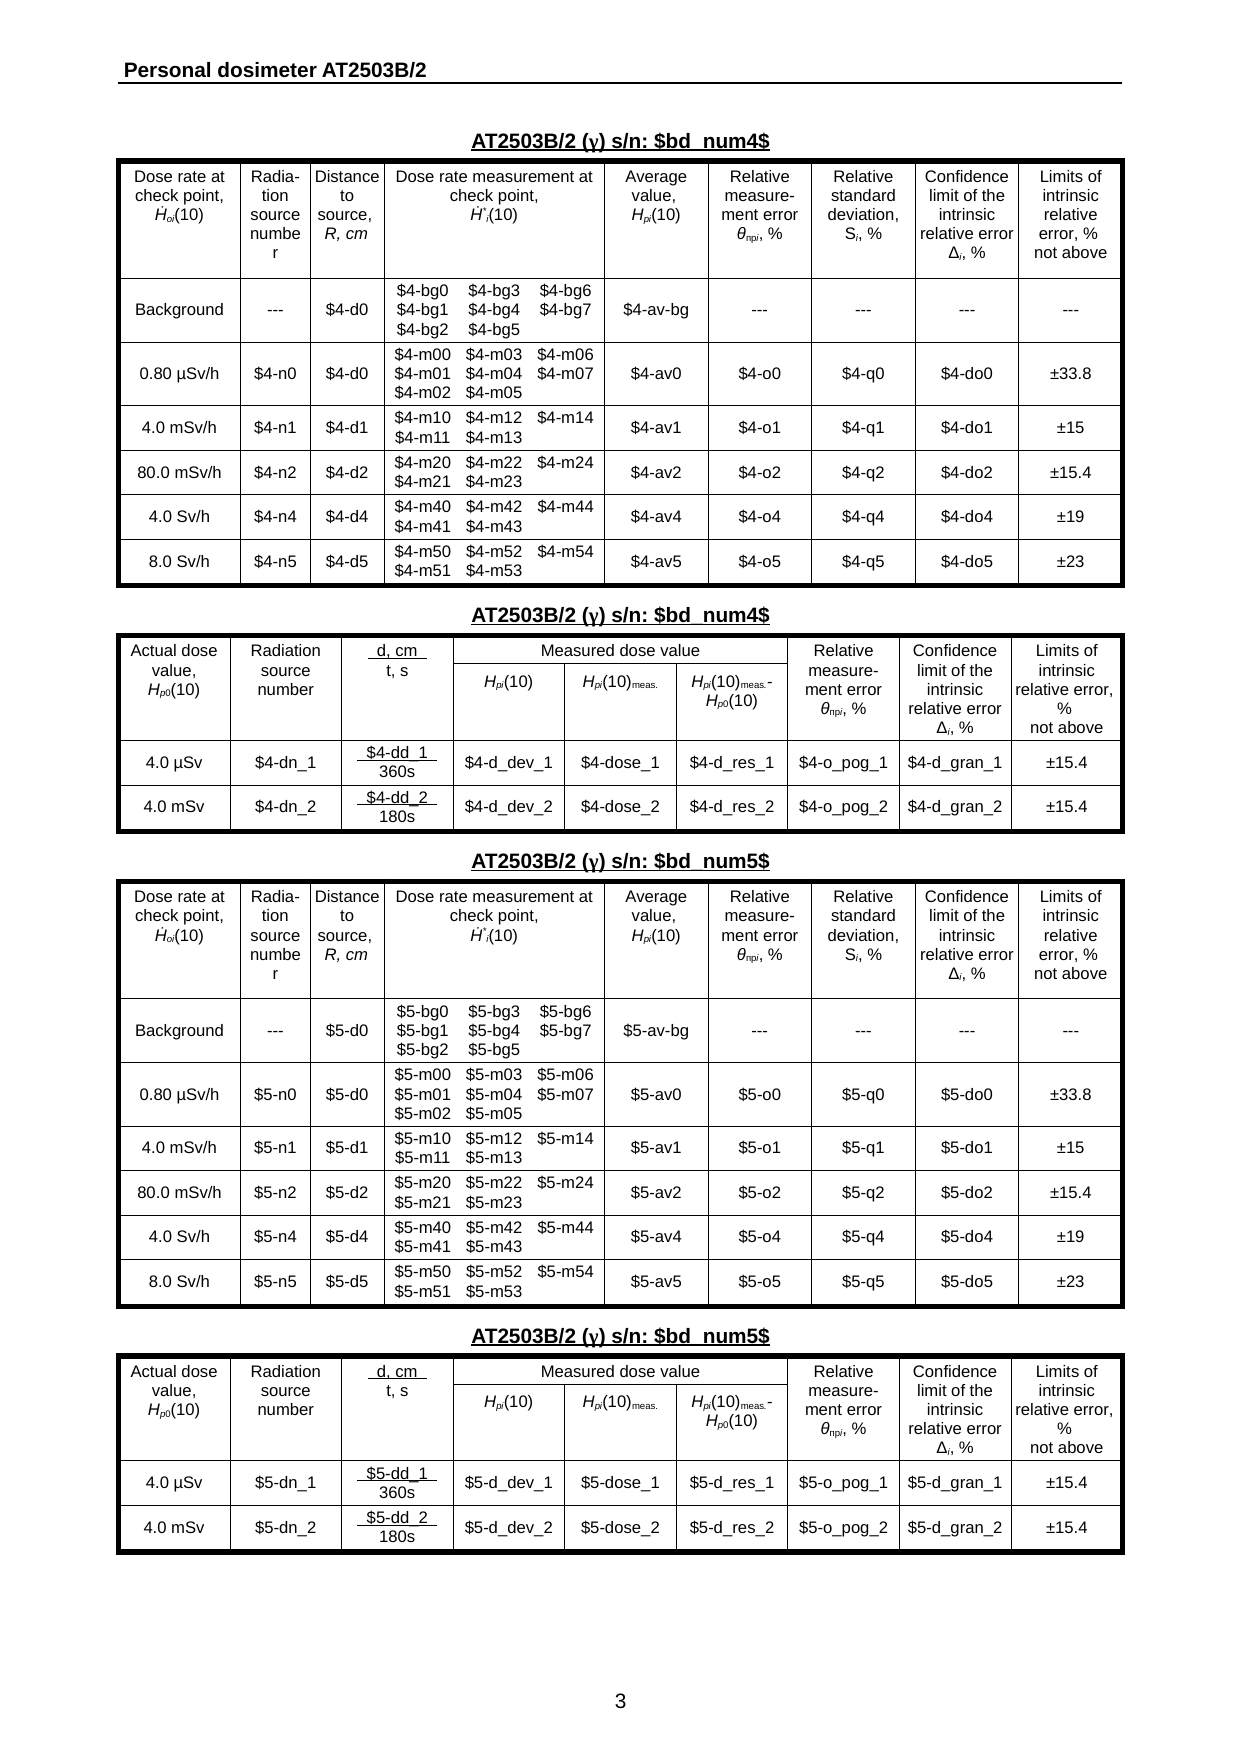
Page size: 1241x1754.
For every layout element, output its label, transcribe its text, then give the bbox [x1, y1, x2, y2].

table_cell $4-n0 [241, 343, 310, 405]
table_cell 4.0 mSv/h [121, 406, 240, 450]
table_cell Hpi(10)meas.-Hp0(10) [677, 1385, 787, 1460]
table_cell Average value, Hpi(10) [605, 884, 708, 998]
table_cell $5-d2 [311, 1171, 384, 1214]
table_cell $5-d_gran_1 [900, 1461, 1011, 1505]
table_cell ±33.8 [1019, 343, 1120, 405]
table_cell $5-q4 [812, 1216, 915, 1259]
table_cell $4-av1 [605, 406, 708, 450]
table_cell $4-d_dev_1 [454, 741, 564, 784]
table_cell 80.0 mSv/h [121, 1171, 240, 1214]
table_cell $5-do2 [916, 1171, 1018, 1214]
table_cell $4-d_gran_1 [900, 741, 1011, 784]
table_header AT2503B/2 (γ) s/n: $bd_num5$ [118, 1309, 1122, 1353]
table_cell $5-dn_1 [231, 1461, 341, 1505]
table_cell Limits of intrinsic relative error, % not above [1019, 884, 1120, 998]
table_cell 8.0 Sv/h [121, 540, 240, 583]
table_cell $4-d1 [311, 406, 384, 450]
table_cell $4-q5 [812, 540, 915, 583]
table_cell Confidence limit of the intrinsic relative error Δi, % [900, 638, 1011, 740]
table_cell $4-dd_1 360s [342, 741, 453, 784]
table_cell $5-n5 [241, 1260, 310, 1303]
table_cell $5-dose_1 [565, 1461, 676, 1505]
table_cell $5-d_gran_2 [900, 1506, 1011, 1549]
table_cell $5-m20 $5-m21 $5-m22 $5-m23 $5-m24 [385, 1171, 604, 1214]
table_cell $4-d_gran_2 [900, 786, 1011, 829]
table_cell ±19 [1019, 495, 1120, 539]
table_cell $4-d4 [311, 495, 384, 539]
table_cell $5-av5 [605, 1260, 708, 1303]
table_cell $5-av0 [605, 1063, 708, 1126]
table_cell 4.0 mSv/h [121, 1127, 240, 1170]
table_cell $5-dose_2 [565, 1506, 676, 1549]
table_cell $5-o_pog_2 [788, 1506, 899, 1549]
table_cell Average value, Hpi(10) [605, 164, 708, 278]
table_cell $4-m50 $4-m51 $4-m52 $4-m53 $4-m54 [385, 540, 604, 583]
table_cell 8.0 Sv/h [121, 1260, 240, 1303]
table_cell $5-d_dev_2 [454, 1506, 564, 1549]
table_cell $5-q0 [812, 1063, 915, 1126]
table_cell 4.0 mSv [121, 786, 230, 829]
table_cell Radiation source number [231, 638, 341, 740]
table_cell Limits of intrinsic relative error, % not above [1019, 164, 1120, 278]
table_cell Dose rate measurement at check point, Ḣ*i(10) [385, 884, 604, 998]
table_cell $4-do2 [916, 451, 1018, 494]
table_header AT2503B/2 (γ) s/n: $bd_num5$ [118, 834, 1122, 879]
table_cell $4-d_dev_2 [454, 786, 564, 829]
table_cell Relative measure-ment error θпрi, % [788, 638, 899, 740]
table_cell $4-o4 [709, 495, 811, 539]
table_cell $5-bg0 $5-bg1 $5-bg2 $5-bg3 $5-bg4 $5-bg5 $5-bg6 $5-bg7 [385, 999, 604, 1062]
table_cell $5-n0 [241, 1063, 310, 1126]
table_cell $5-av-bg [605, 999, 708, 1062]
table_cell d, cm t, s [342, 638, 453, 740]
table_cell --- [241, 999, 310, 1062]
table_cell 4.0 Sv/h [121, 1216, 240, 1259]
table_cell $5-o2 [709, 1171, 811, 1214]
table_cell ±23 [1019, 1260, 1120, 1303]
table_cell $5-d0 [311, 1063, 384, 1126]
table_cell $5-o1 [709, 1127, 811, 1170]
table_cell $5-av1 [605, 1127, 708, 1170]
table_cell $5-o4 [709, 1216, 811, 1259]
table_cell $4-dn_2 [231, 786, 341, 829]
table_cell Relative measure-ment error θпрi, % [709, 884, 811, 998]
table_header AT2503B/2 (γ) s/n: $bd_num4$ [118, 588, 1122, 633]
table_cell Relative measure-ment error θпрi, % [788, 1359, 899, 1460]
table_cell $4-bg0 $4-bg1 $4-bg2 $4-bg3 $4-bg4 $4-bg5 $4-bg6 $4-bg7 [385, 279, 604, 342]
table_cell $5-do4 [916, 1216, 1018, 1259]
table_cell --- [1019, 279, 1120, 342]
table_cell $4-av4 [605, 495, 708, 539]
table_cell --- [1019, 999, 1120, 1062]
table_cell Confidence limit of the intrinsic relative error Δi, % [916, 884, 1018, 998]
table_cell $4-dd_2 180s [342, 786, 453, 829]
table_cell ±15 [1019, 1127, 1120, 1170]
table_cell Dose rate at check point, Ḣoi(10) [121, 164, 240, 278]
table_cell Dose rate measurement at check point, Ḣ*i(10) [385, 164, 604, 278]
table_cell $5-n2 [241, 1171, 310, 1214]
table_header AT2503B/2 (γ) s/n: $bd_num4$ [118, 114, 1122, 158]
table_cell $4-o2 [709, 451, 811, 494]
table_cell Relative measure-ment error θпрi, % [709, 164, 811, 278]
table_cell $4-av0 [605, 343, 708, 405]
table_cell ±15.4 [1019, 1171, 1120, 1214]
table_cell Hpi(10)meas. [565, 664, 676, 740]
table_cell Radia-tion source number [241, 884, 310, 998]
table_cell Hpi(10)meas.-Hp0(10) [677, 664, 787, 740]
table_cell $4-o1 [709, 406, 811, 450]
table_cell $5-o5 [709, 1260, 811, 1303]
table_cell $5-o_pog_1 [788, 1461, 899, 1505]
table_cell Confidence limit of the intrinsic relative error Δi, % [916, 164, 1018, 278]
table_cell ±23 [1019, 540, 1120, 583]
table_cell $5-dd_2 180s [342, 1506, 453, 1549]
table_cell $4-do1 [916, 406, 1018, 450]
table_cell $5-av2 [605, 1171, 708, 1214]
table_cell --- [916, 279, 1018, 342]
table_cell $5-dn_2 [231, 1506, 341, 1549]
table_cell $5-do5 [916, 1260, 1018, 1303]
table_cell Dose rate at check point, Ḣoi(10) [121, 884, 240, 998]
table_cell Actual dose value, Hp0(10) [121, 1359, 230, 1460]
table_cell $5-d4 [311, 1216, 384, 1259]
table_cell $4-av2 [605, 451, 708, 494]
table_cell 0.80 µSv/h [121, 343, 240, 405]
table_cell ±15.4 [1012, 1461, 1120, 1505]
table_cell $4-m10 $4-m11 $4-m12 $4-m13 $4-m14 [385, 406, 604, 450]
table_cell $4-d_res_2 [677, 786, 787, 829]
table_cell $5-do1 [916, 1127, 1018, 1170]
table_cell $5-m00 $5-m01 $5-m02 $5-m03 $5-m04 $5-m05 $5-m06 $5-m07 [385, 1063, 604, 1126]
table_cell 4.0 mSv [121, 1506, 230, 1549]
table_cell 4.0 µSv [121, 741, 230, 784]
table_cell 4.0 µSv [121, 1461, 230, 1505]
table_cell Relative standard deviation, Si, % [812, 884, 915, 998]
table_cell $4-q2 [812, 451, 915, 494]
table_cell --- [812, 999, 915, 1062]
table_cell ±15.4 [1012, 1506, 1120, 1549]
table_cell $4-q0 [812, 343, 915, 405]
table_cell Measured dose value [454, 638, 787, 663]
table_cell $5-do0 [916, 1063, 1018, 1126]
table_cell $4-m00 $4-m01 $4-m02 $4-m03 $4-m04 $4-m05 $4-m06 $4-m07 [385, 343, 604, 405]
table_cell $5-d_res_2 [677, 1506, 787, 1549]
table_cell $4-dose_2 [565, 786, 676, 829]
table_cell $4-dn_1 [231, 741, 341, 784]
table_cell $4-n4 [241, 495, 310, 539]
table_cell $4-dose_1 [565, 741, 676, 784]
table_cell Distance to source, R, сm [311, 884, 384, 998]
table_cell --- [709, 999, 811, 1062]
table_cell ±15.4 [1019, 451, 1120, 494]
table_cell $5-q1 [812, 1127, 915, 1170]
table_cell Hpi(10) [454, 664, 564, 740]
table_cell $5-av4 [605, 1216, 708, 1259]
table_cell $5-d0 [311, 999, 384, 1062]
table_cell 4.0 Sv/h [121, 495, 240, 539]
table_cell d, cm t, s [342, 1359, 453, 1460]
table_cell $4-d0 [311, 279, 384, 342]
table_cell ±33.8 [1019, 1063, 1120, 1126]
table_cell $5-n1 [241, 1127, 310, 1170]
table_cell $4-o_pog_1 [788, 741, 899, 784]
table_cell ±19 [1019, 1216, 1120, 1259]
table_cell $5-d_res_1 [677, 1461, 787, 1505]
table_cell $4-av5 [605, 540, 708, 583]
table_cell $4-q4 [812, 495, 915, 539]
table_cell $4-m40 $4-m41 $4-m42 $4-m43 $4-m44 [385, 495, 604, 539]
table_cell Radiation source number [231, 1359, 341, 1460]
table_cell $4-do0 [916, 343, 1018, 405]
table_cell $4-o0 [709, 343, 811, 405]
table_cell Limits of intrinsic relative error, % not above [1012, 1359, 1120, 1460]
table_cell $5-o0 [709, 1063, 811, 1126]
table_cell $5-m10 $5-m11 $5-m12 $5-m13 $5-m14 [385, 1127, 604, 1170]
table_cell 0.80 µSv/h [121, 1063, 240, 1126]
table_cell $4-d_res_1 [677, 741, 787, 784]
table_cell $5-q2 [812, 1171, 915, 1214]
table_cell $5-n4 [241, 1216, 310, 1259]
table_cell --- [812, 279, 915, 342]
table_cell $5-d1 [311, 1127, 384, 1170]
table_cell --- [916, 999, 1018, 1062]
table_cell $5-m40 $5-m41 $5-m42 $5-m43 $5-m44 [385, 1216, 604, 1259]
table_cell $5-d5 [311, 1260, 384, 1303]
table_cell Limits of intrinsic relative error, % not above [1012, 638, 1120, 740]
table_cell $4-o_pog_2 [788, 786, 899, 829]
table_cell 80.0 mSv/h [121, 451, 240, 494]
table_cell Background [121, 279, 240, 342]
table_cell $5-dd_1 360s [342, 1461, 453, 1505]
table_cell ±15.4 [1012, 786, 1120, 829]
table_cell $4-n1 [241, 406, 310, 450]
table_cell $4-d2 [311, 451, 384, 494]
table_cell --- [241, 279, 310, 342]
table_cell $4-o5 [709, 540, 811, 583]
table_cell $5-d_dev_1 [454, 1461, 564, 1505]
table_cell $4-q1 [812, 406, 915, 450]
table_cell $4-do4 [916, 495, 1018, 539]
table_cell $4-n5 [241, 540, 310, 583]
table_cell Hpi(10) [454, 1385, 564, 1460]
table_cell ±15.4 [1012, 741, 1120, 784]
table_cell $5-q5 [812, 1260, 915, 1303]
table_cell $4-do5 [916, 540, 1018, 583]
table_cell ±15 [1019, 406, 1120, 450]
table_cell --- [709, 279, 811, 342]
table_cell Background [121, 999, 240, 1062]
table_cell Confidence limit of the intrinsic relative error Δi, % [900, 1359, 1011, 1460]
table_cell $4-m20 $4-m21 $4-m22 $4-m23 $4-m24 [385, 451, 604, 494]
table_cell Radia-tion source number [241, 164, 310, 278]
table_cell Distance to source, R, сm [311, 164, 384, 278]
table_cell Hpi(10)meas. [565, 1385, 676, 1460]
table_cell Relative standard deviation, Si, % [812, 164, 915, 278]
table_cell $4-n2 [241, 451, 310, 494]
table_cell $4-av-bg [605, 279, 708, 342]
table_cell $4-d0 [311, 343, 384, 405]
table_cell Actual dose value, Hp0(10) [121, 638, 230, 740]
table_cell $4-d5 [311, 540, 384, 583]
table_cell Measured dose value [454, 1359, 787, 1384]
table_cell $5-m50 $5-m51 $5-m52 $5-m53 $5-m54 [385, 1260, 604, 1303]
